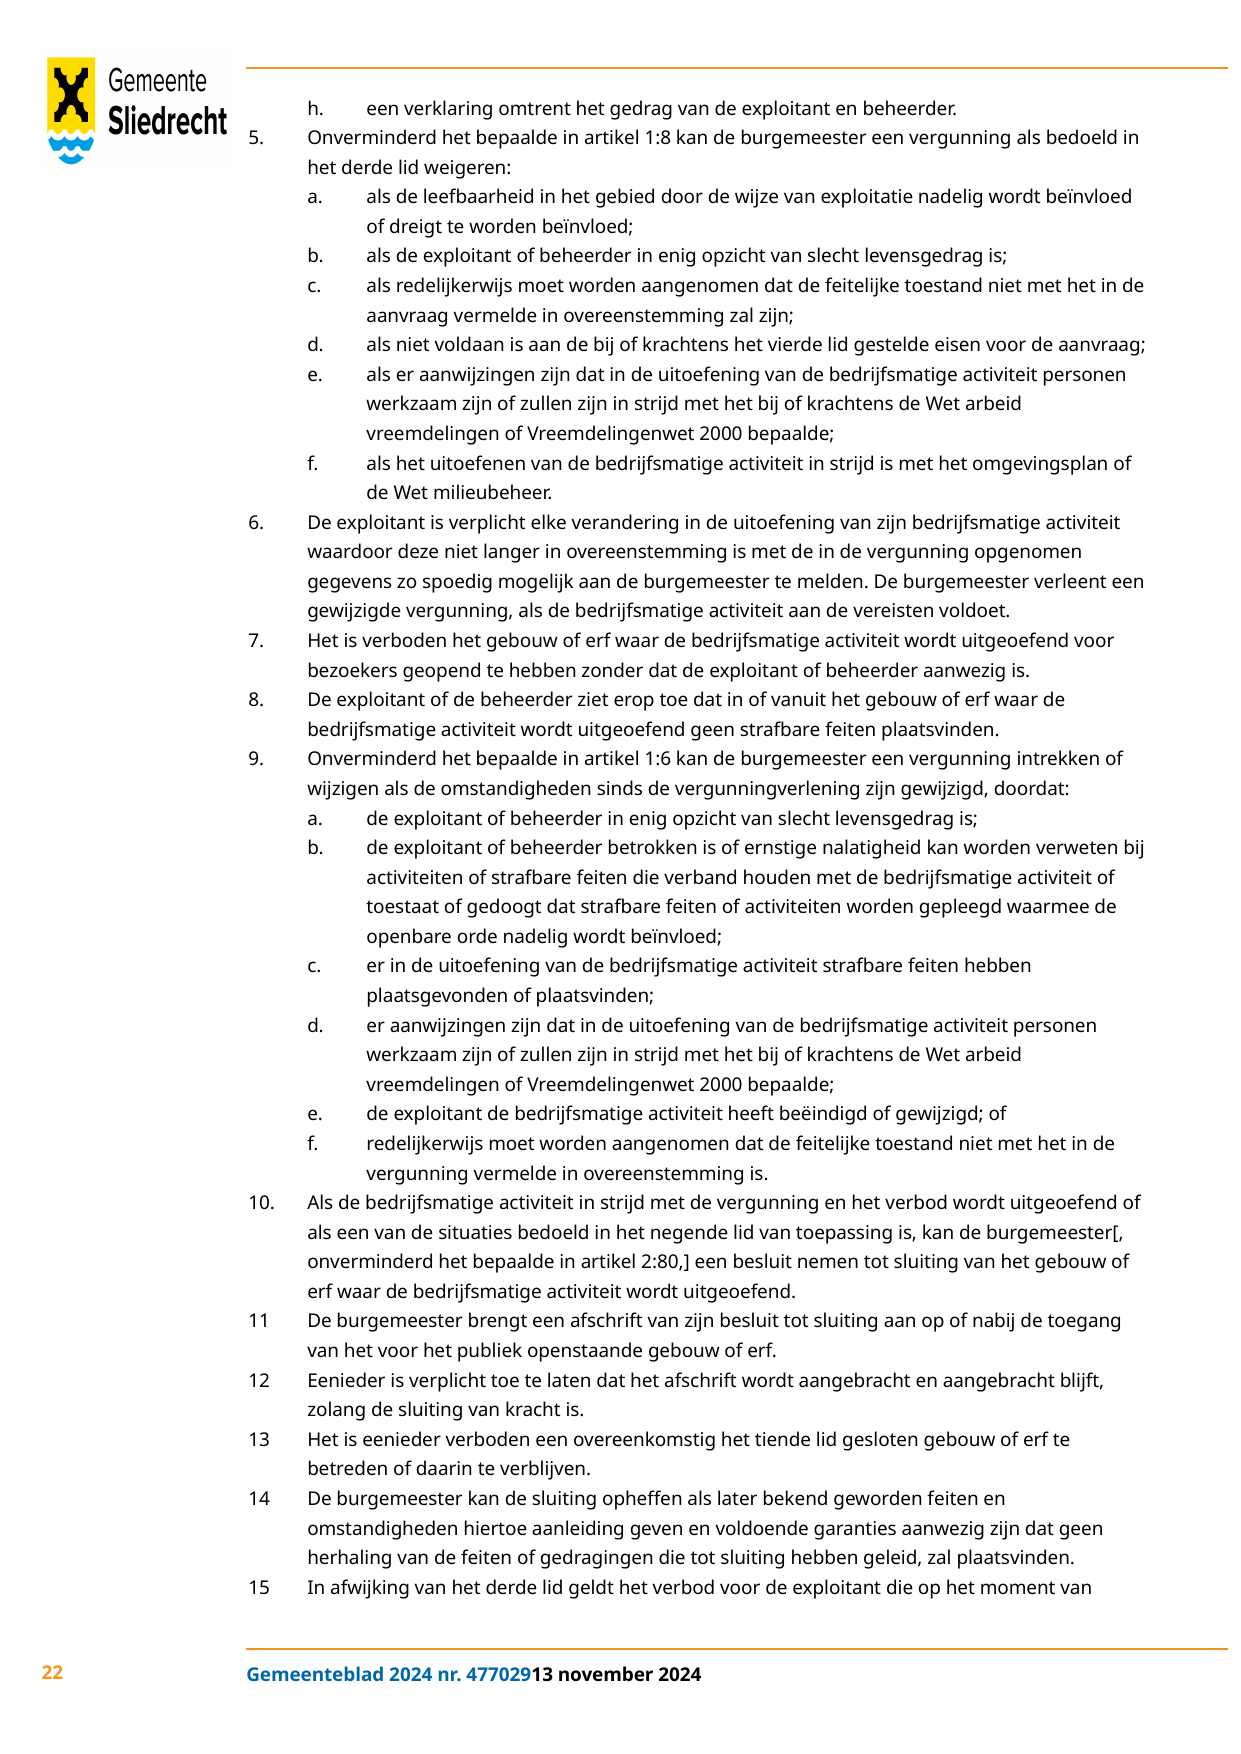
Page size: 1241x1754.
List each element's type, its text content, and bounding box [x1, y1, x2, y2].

list Onverminderd het bepaalde in artikel 1:8 kan de burgemeester een vergunning als bedoeld in het derde lid weigeren: [248, 124, 1152, 180]
list de exploitant de bedrijfsmatige activiteit heeft beëindigd of gewijzigd; of [307, 1101, 1152, 1126]
list als er aanwijzingen zijn dat in de uitoefening van de bedrijfsmatige activiteit personen werkzaam zijn of zullen zijn in strijd met het bij of krachtens de Wet arbeid vreemdelingen of Vreemdelingenwet 2000 bepaalde; [307, 361, 1152, 446]
list de exploitant of beheerder betrokken is of ernstige nalatigheid kan worden verweten bij activiteiten of strafbare feiten die verband houden met de bedrijfsmatige activiteit of toestaat of gedoogt dat strafbare feiten of activiteiten worden gepleegd waarmee de openbare orde nadelig wordt beïnvloed; [307, 834, 1152, 949]
list als de exploitant of beheerder in enig opzicht van slecht levensgedrag is; [307, 243, 1152, 268]
list als het uitoefenen van de bedrijfsmatige activiteit in strijd is met het omgevingsplan of de Wet milieubeheer. [307, 450, 1152, 505]
list als de leefbaarheid in het gebied door de wijze van exploitatie nadelig wordt beïnvloed of dreigt te worden beïnvloed; [307, 183, 1152, 239]
list In afwijking van het derde lid geldt het verbod voor de exploitant die op het moment van [248, 1574, 1152, 1600]
list als redelijkerwijs moet worden aangenomen dat de feitelijke toestand niet met het in de aanvraag vermelde in overeenstemming zal zijn; [307, 272, 1152, 328]
list er aanwijzingen zijn dat in de uitoefening van de bedrijfsmatige activiteit personen werkzaam zijn of zullen zijn in strijd met het bij of krachtens de Wet arbeid vreemdelingen of Vreemdelingenwet 2000 bepaalde; [307, 1012, 1152, 1097]
list Het is verboden het gebouw of erf waar de bedrijfsmatige activiteit wordt uitgeoefend voor bezoekers geopend te hebben zonder dat de exploitant of beheerder aanwezig is. [248, 627, 1152, 683]
list De burgemeester brengt een afschrift van zijn besluit tot sluiting aan op of nabij de toegang van het voor het publiek openstaande gebouw of erf. [248, 1308, 1152, 1363]
picture [41, 47, 231, 172]
list De burgemeester kan de sluiting opheffen als later bekend geworden feiten en omstandigheden hiertoe aanleiding geven en voldoende garanties aanwezig zijn dat geen herhaling van de feiten of gedragingen die tot sluiting hebben geleid, zal plaatsvinden. [248, 1485, 1152, 1570]
list Eenieder is verplicht toe te laten dat het afschrift wordt aangebracht en aangebracht blijft, zolang de sluiting van kracht is. [248, 1367, 1152, 1422]
list Onverminderd het bepaalde in artikel 1:6 kan de burgemeester een vergunning intrekken of wijzigen als de omstandigheden sinds de vergunningverlening zijn gewijzigd, doordat: [248, 746, 1152, 801]
list De exploitant is verplicht elke verandering in de uitoefening van zijn bedrijfsmatige activiteit waardoor deze niet langer in overeenstemming is met de in de vergunning opgenomen gegevens zo spoedig mogelijk aan de burgemeester te melden. De burgemeester verleent een gewijzigde vergunning, als de bedrijfsmatige activiteit aan de vereisten voldoet. [248, 509, 1152, 623]
list Als de bedrijfsmatige activiteit in strijd met de vergunning en het verbod wordt uitgeoefend of als een van de situaties bedoeld in het negende lid van toepassing is, kan de burgemeester[, onverminderd het bepaalde in artikel 2:80,] een besluit nemen tot sluiting van het gebouw of erf waar de bedrijfsmatige activiteit wordt uitgeoefend. [248, 1189, 1152, 1304]
list Het is eenieder verboden een overeenkomstig het tiende lid gesloten gebouw of erf te betreden of daarin te verblijven. [248, 1426, 1152, 1481]
list er in de uitoefening van de bedrijfsmatige activiteit strafbare feiten hebben plaatsgevonden of plaatsvinden; [307, 953, 1152, 1008]
list als niet voldaan is aan de bij of krachtens het vierde lid gestelde eisen voor de aanvraag; [307, 331, 1152, 357]
list De exploitant of de beheerder ziet erop toe dat in of vanuit het gebouw of erf waar de bedrijfsmatige activiteit wordt uitgeoefend geen strafbare feiten plaatsvinden. [248, 686, 1152, 742]
list de exploitant of beheerder in enig opzicht van slecht levensgedrag is; [307, 805, 1152, 831]
list een verklaring omtrent het gedrag van de exploitant en beheerder. [307, 95, 1152, 121]
list redelijkerwijs moet worden aangenomen dat de feitelijke toestand niet met het in de vergunning vermelde in overeenstemming is. [307, 1130, 1152, 1186]
